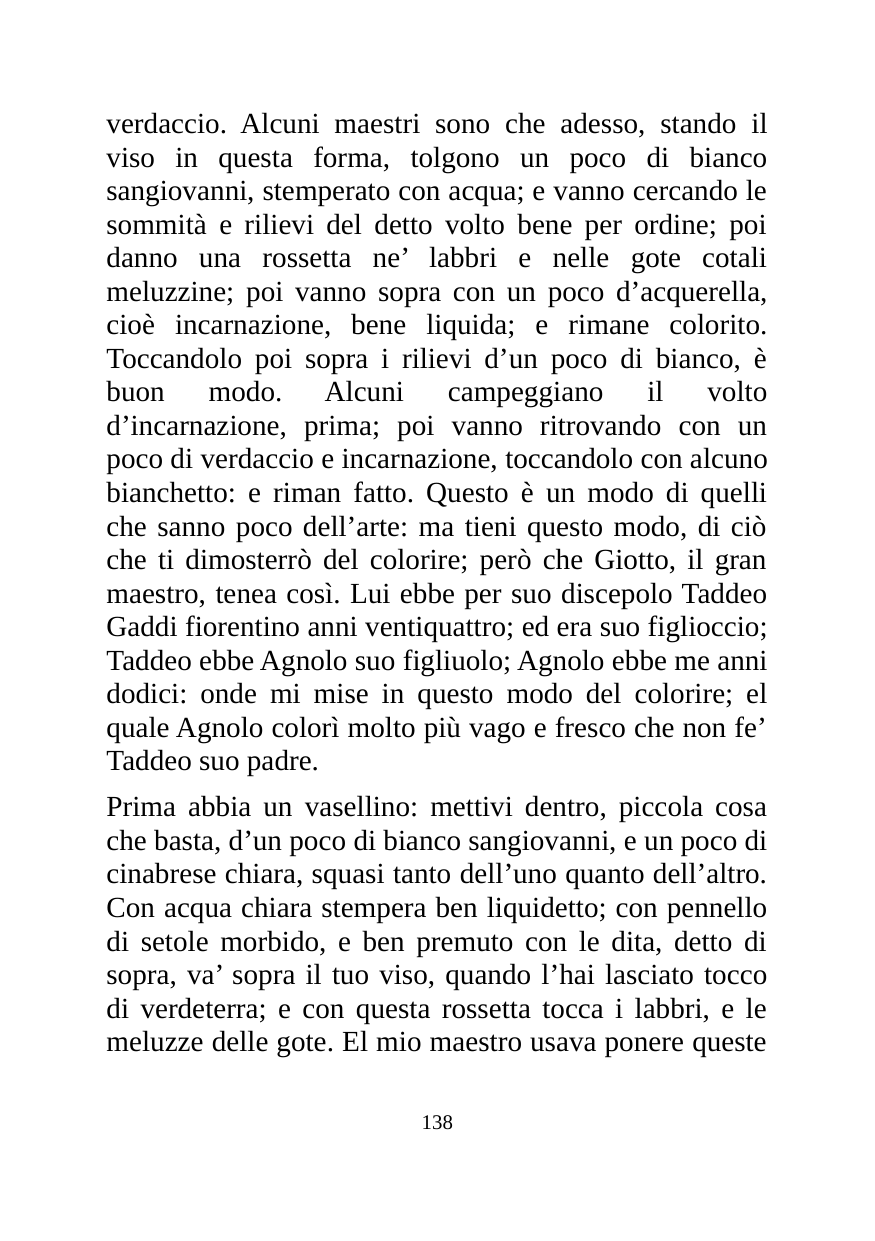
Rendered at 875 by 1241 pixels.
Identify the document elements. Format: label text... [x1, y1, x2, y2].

text Prima abbia un vasellino: mettivi dentro, piccola cosa che basta, d’un poco di bianco sangiovanni, e un poco di cinabrese chiara, squasi tanto dell’uno quanto dell’altro. Con acqua chiara stempera ben liquidetto; con pennello di setole morbido, e ben premuto con le dita, detto di sopra, va’ sopra il tuo viso, quando l’hai lasciato tocco di verdeterra; e con questa rossetta tocca i labbri, e le meluzze delle gote. El mio maestro usava ponere queste [106, 789, 768, 1058]
text verdaccio. Alcuni maestri sono che adesso, stando il viso in questa forma, tolgono un poco di bianco sangiovanni, stemperato con acqua; e vanno cercando le sommità e rilievi del detto volto bene per ordine; poi danno una rossetta ne’ labbri e nelle gote cotali meluzzine; poi vanno sopra con un poco d’acquerella, cioè incarnazione, bene liquida; e rimane colorito. Toccandolo poi sopra i rilievi d’un poco di bianco, è buon modo. Alcuni campeggiano il volto d’incarnazione, prima; poi vanno ritrovando con un poco di verdaccio e incarnazione, toccandolo con alcuno bianchetto: e riman fatto. Questo è un modo di quelli che sanno poco dell’arte: ma tieni questo modo, di ciò che ti dimosterrò del colorire; però che Giotto, il gran maestro, tenea così. Lui ebbe per suo discepolo Taddeo Gaddi fiorentino anni ventiquattro; ed era suo figlioccio; Taddeo ebbe Agnolo suo figliuolo; Agnolo ebbe me anni dodici: onde mi mise in questo modo del colorire; el quale Agnolo colorì molto più vago e fresco che non fe’ Taddeo suo padre. [106, 106, 768, 777]
